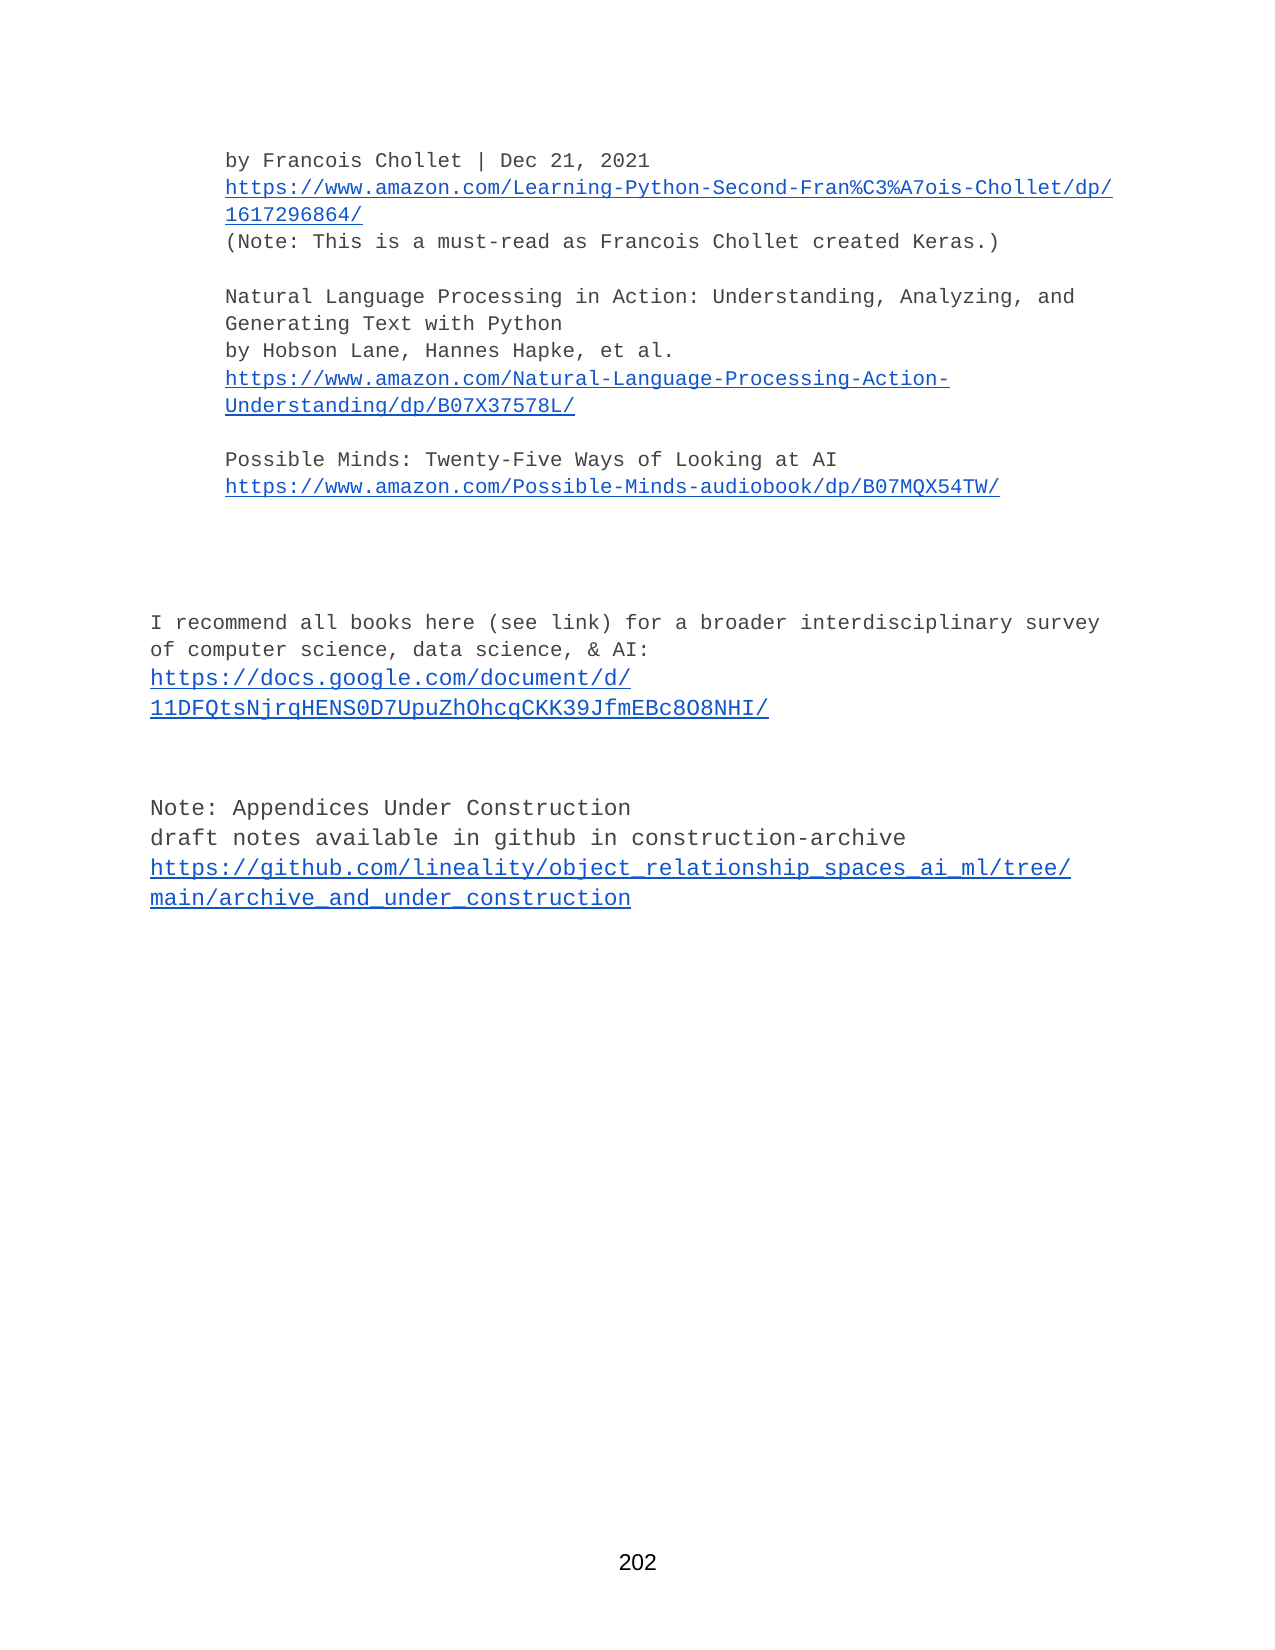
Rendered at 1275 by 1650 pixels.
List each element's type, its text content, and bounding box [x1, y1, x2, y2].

text (Note: This is a must-read as Francois Chollet created Keras.) [225, 232, 1125, 255]
text https://github.com/lineality/object_relationship_spaces_ai_ml/tree/main/archive_and_under_construction [150, 856, 1125, 912]
text Natural Language Processing in Action: Understanding, Analyzing, and Generating Text with Python [225, 286, 1125, 337]
text draft notes available in github in construction-archive [150, 827, 1125, 852]
text I recommend all books here (see link) for a broader interdisciplinary survey of computer science, data science, & AI: [150, 612, 1125, 663]
text Note: Appendices Under Construction [150, 797, 1125, 823]
text by Hobson Lane, Hannes Hapke, et al. [225, 340, 1125, 364]
text https://www.amazon.com/Natural-Language-Processing-Action-Understanding/dp/B07X37578L/ [225, 367, 1125, 418]
text https://docs.google.com/document/d/11DFQtsNjrqHENS0D7UpuZhOhcqCKK39JfmEBc8O8NHI/ [150, 667, 1125, 722]
text by Francois Chollet | Dec 21, 2021 [225, 150, 1125, 174]
text Possible Minds: Twenty-Five Ways of Looking at AI [150, 449, 1125, 473]
text https://www.amazon.com/Possible-Minds-audiobook/dp/B07MQX54TW/ [150, 476, 1125, 500]
text https://www.amazon.com/Learning-Python-Second-Fran%C3%A7ois-Chollet/dp/1617296864/ [225, 177, 1125, 228]
